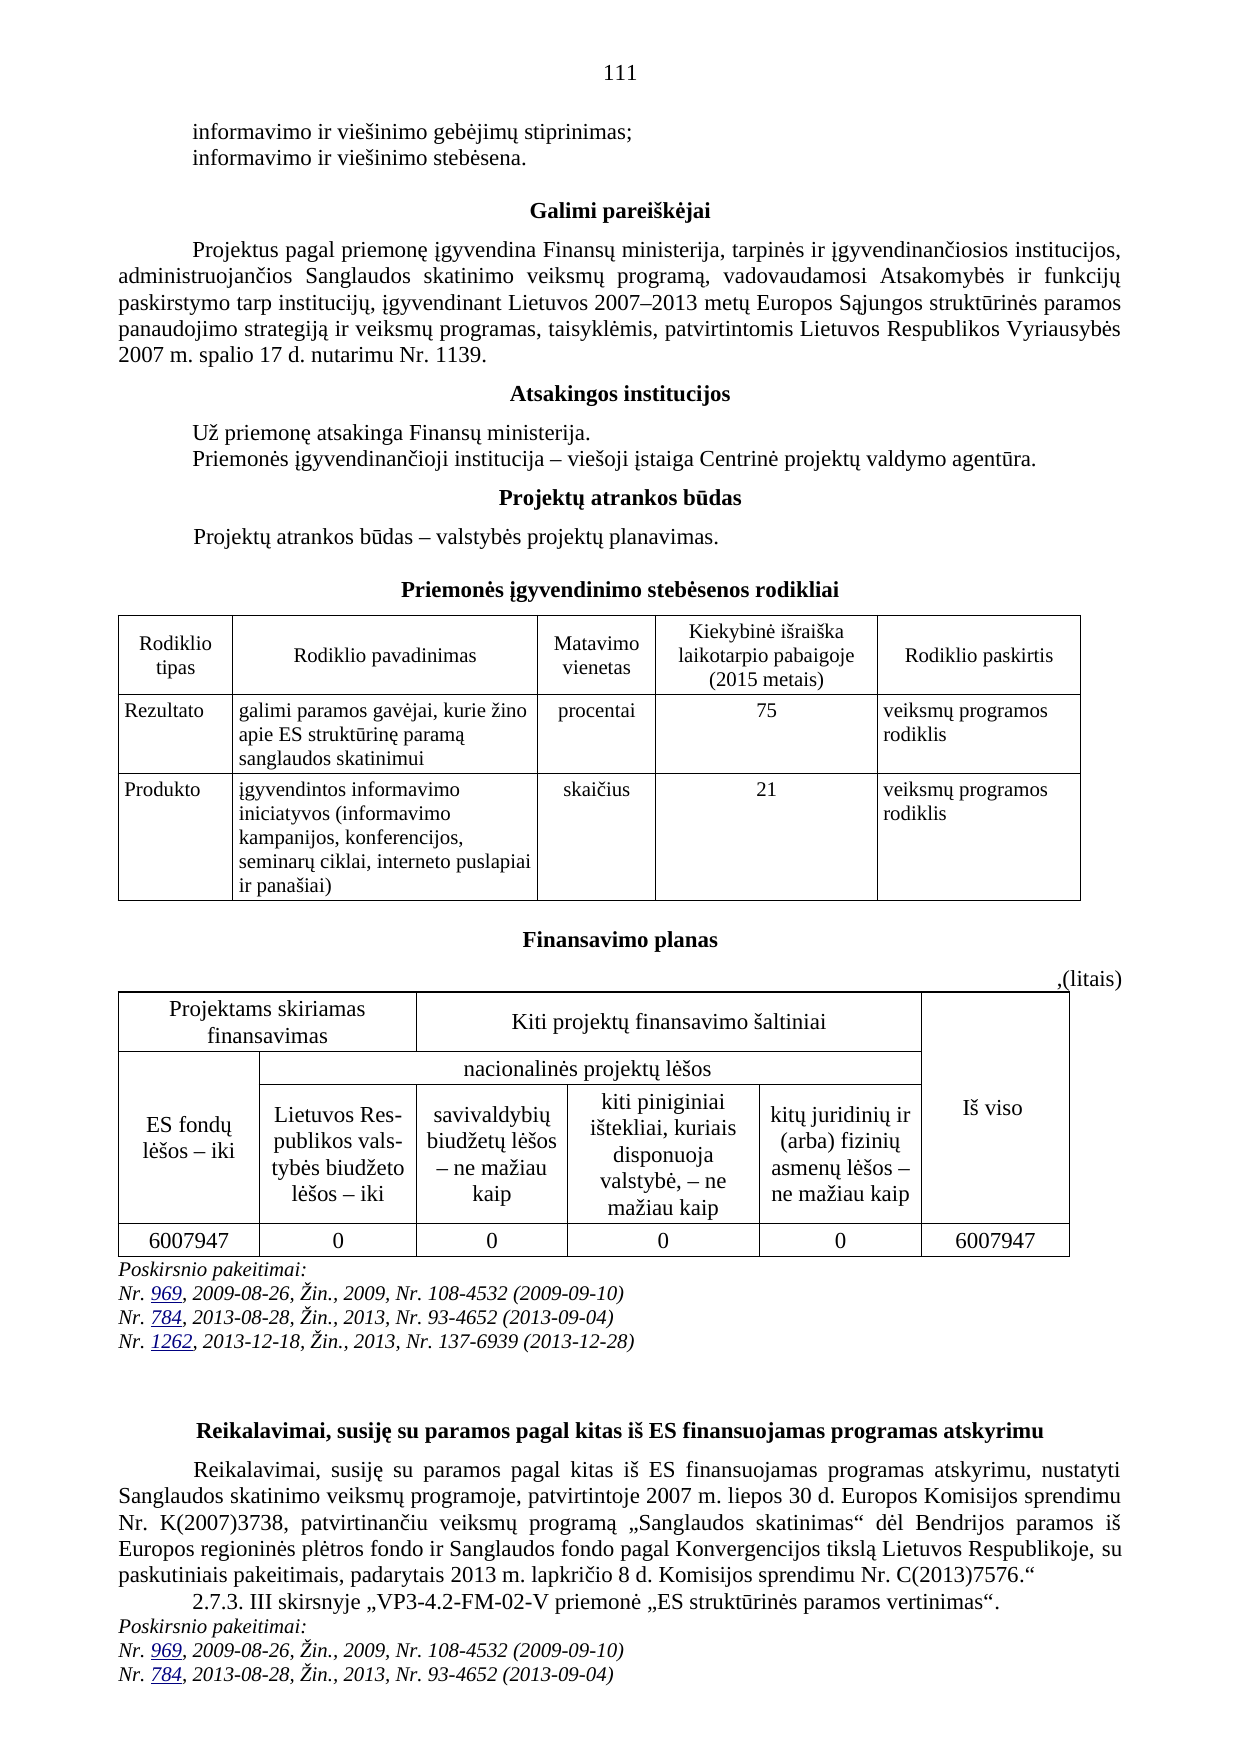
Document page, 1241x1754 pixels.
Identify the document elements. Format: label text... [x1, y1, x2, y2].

table_cell 0 [260, 1224, 416, 1256]
text 2.7.3. III skirsnyje „VP3-4.2-FM-02-V priemonė „ES struktūrinės paramos vertinimas“. [118, 1588, 1122, 1614]
table_header Rodiklio tipas [119, 616, 232, 694]
table_cell 75 [656, 695, 877, 773]
table_cell Lietuvos Res­publikos vals­tybės biudžeto lėšos – iki [260, 1085, 416, 1223]
table_cell Rezultato [119, 695, 232, 773]
table_cell veiksmų programos rodiklis [878, 695, 1080, 773]
table_cell Produkto [119, 774, 232, 900]
text Atsakingos institucijos [118, 380, 1122, 407]
text Poskirsnio pakeitimai: [118, 1257, 1122, 1281]
table_cell veiksmų programos rodiklis [878, 774, 1080, 900]
table_cell nacionalinės projektų lėšos [260, 1052, 921, 1084]
text Nr. 784, 2013-08-28, Žin., 2013, Nr. 93-4652 (2013-09-04) [118, 1305, 1122, 1329]
text Projektų atrankos būdas [118, 484, 1122, 511]
table_header Kiekybinė išraiška laikotarpio pabaigoje (2015 metais) [656, 616, 877, 694]
text Projektus pagal priemonę įgyvendina Finansų ministerija, tarpinės ir įgyvendinančiosios institucijos, administruojančios Sanglaudos skatinimo veiksmų programą, vadovaudamosi Atsakomybės ir funkcijų paskirstymo tarp institucijų, įgyvendinant Lietuvos 2007–2013 metų Europos Sąjungos struktūrinės paramos panaudojimo strategiją ir veiksmų programas, taisyklėmis, patvirtintomis Lietuvos Respublikos Vyriausybės 2007 m. spalio 17 d. nutarimu Nr. 1139. [118, 236, 1122, 368]
table_header Matavimo vienetas [538, 616, 655, 694]
table_cell 0 [568, 1224, 759, 1256]
table_cell skaičius [538, 774, 655, 900]
text Nr. 784, 2013-08-28, Žin., 2013, Nr. 93-4652 (2013-09-04) [118, 1662, 1122, 1686]
table_header Rodiklio paskirtis [878, 616, 1080, 694]
table_cell 21 [656, 774, 877, 900]
table_header Projektams skiriamas finansavimas [119, 993, 416, 1051]
text Reikalavimai, susiję su paramos pagal kitas iš ES finansuojamas programas atskyrimu [118, 1417, 1122, 1443]
text Priemonės įgyvendinančioji institucija – viešoji įstaiga Centrinė projektų valdymo agentūra. [118, 446, 1122, 472]
text Priemonės įgyvendinimo stebėsenos rodikliai [118, 576, 1122, 602]
table_cell įgyvendintos informavimo iniciatyvos (informavimo kampanijos, konferencijos, seminarų ciklai, interneto puslapiai ir panašiai) [233, 774, 537, 900]
text Projektų atrankos būdas – valstybės projektų planavimas. [118, 523, 1122, 549]
text ,(litais) [118, 965, 1122, 991]
table_cell 0 [760, 1224, 921, 1256]
text Poskirsnio pakeitimai: [118, 1614, 1122, 1638]
text Už priemonę atsakinga Finansų ministerija. [118, 419, 1122, 446]
table_cell savivaldybių biudžetų lėšos – ne mažiau kaip [417, 1085, 567, 1223]
table_cell kiti piniginiai ištekliai, kuriais disponuoja valstybė, – ne mažiau kaip [568, 1085, 759, 1223]
text Nr. 969, 2009-08-26, Žin., 2009, Nr. 108-4532 (2009-09-10) [118, 1638, 1122, 1662]
text informavimo ir viešinimo gebėjimų stiprinimas; [118, 118, 1122, 144]
table_header Iš viso [922, 993, 1069, 1223]
text Reikalavimai, susiję su paramos pagal kitas iš ES finansuojamas programas atskyrimu, nustatyti Sanglaudos skatinimo veiksmų programoje, patvirtintoje 2007 m. liepos 30 d. Europos Komisijos sprendimu Nr. K(2007)3738, patvirtinančiu veiksmų programą „Sanglaudos skatinimas“ dėl Bendrijos paramos iš Europos regioninės plėtros fondo ir Sanglaudos fondo pagal Konvergencijos tikslą Lietuvos Respublikoje, su paskutiniais pakeitimais, padarytais 2013 m. lapkričio 8 d. Komisijos sprendimu Nr. C(2013)7576.“ [118, 1456, 1122, 1588]
table_header Rodiklio pavadinimas [233, 616, 537, 694]
table_cell ES fondų lėšos – iki [119, 1052, 259, 1223]
table_cell kitų juridinių ir (arba) fizinių asmenų lėšos – ne mažiau kaip [760, 1085, 921, 1223]
table_cell 0 [417, 1224, 567, 1256]
text Finansavimo planas [118, 926, 1122, 952]
table_cell 6007947 [922, 1224, 1069, 1256]
text Nr. 1262, 2013-12-18, Žin., 2013, Nr. 137-6939 (2013-12-28) [118, 1329, 1122, 1353]
table_header Kiti projektų finansavimo šaltiniai [417, 993, 921, 1051]
table_cell 6007947 [119, 1224, 259, 1256]
text Nr. 969, 2009-08-26, Žin., 2009, Nr. 108-4532 (2009-09-10) [118, 1281, 1122, 1305]
table_cell galimi paramos gavėjai, kurie žino apie ES struktūrinę paramą sanglaudos skatinimui [233, 695, 537, 773]
table_cell procentai [538, 695, 655, 773]
text Galimi pareiškėjai [118, 197, 1122, 223]
text informavimo ir viešinimo stebėsena. [118, 144, 1122, 171]
